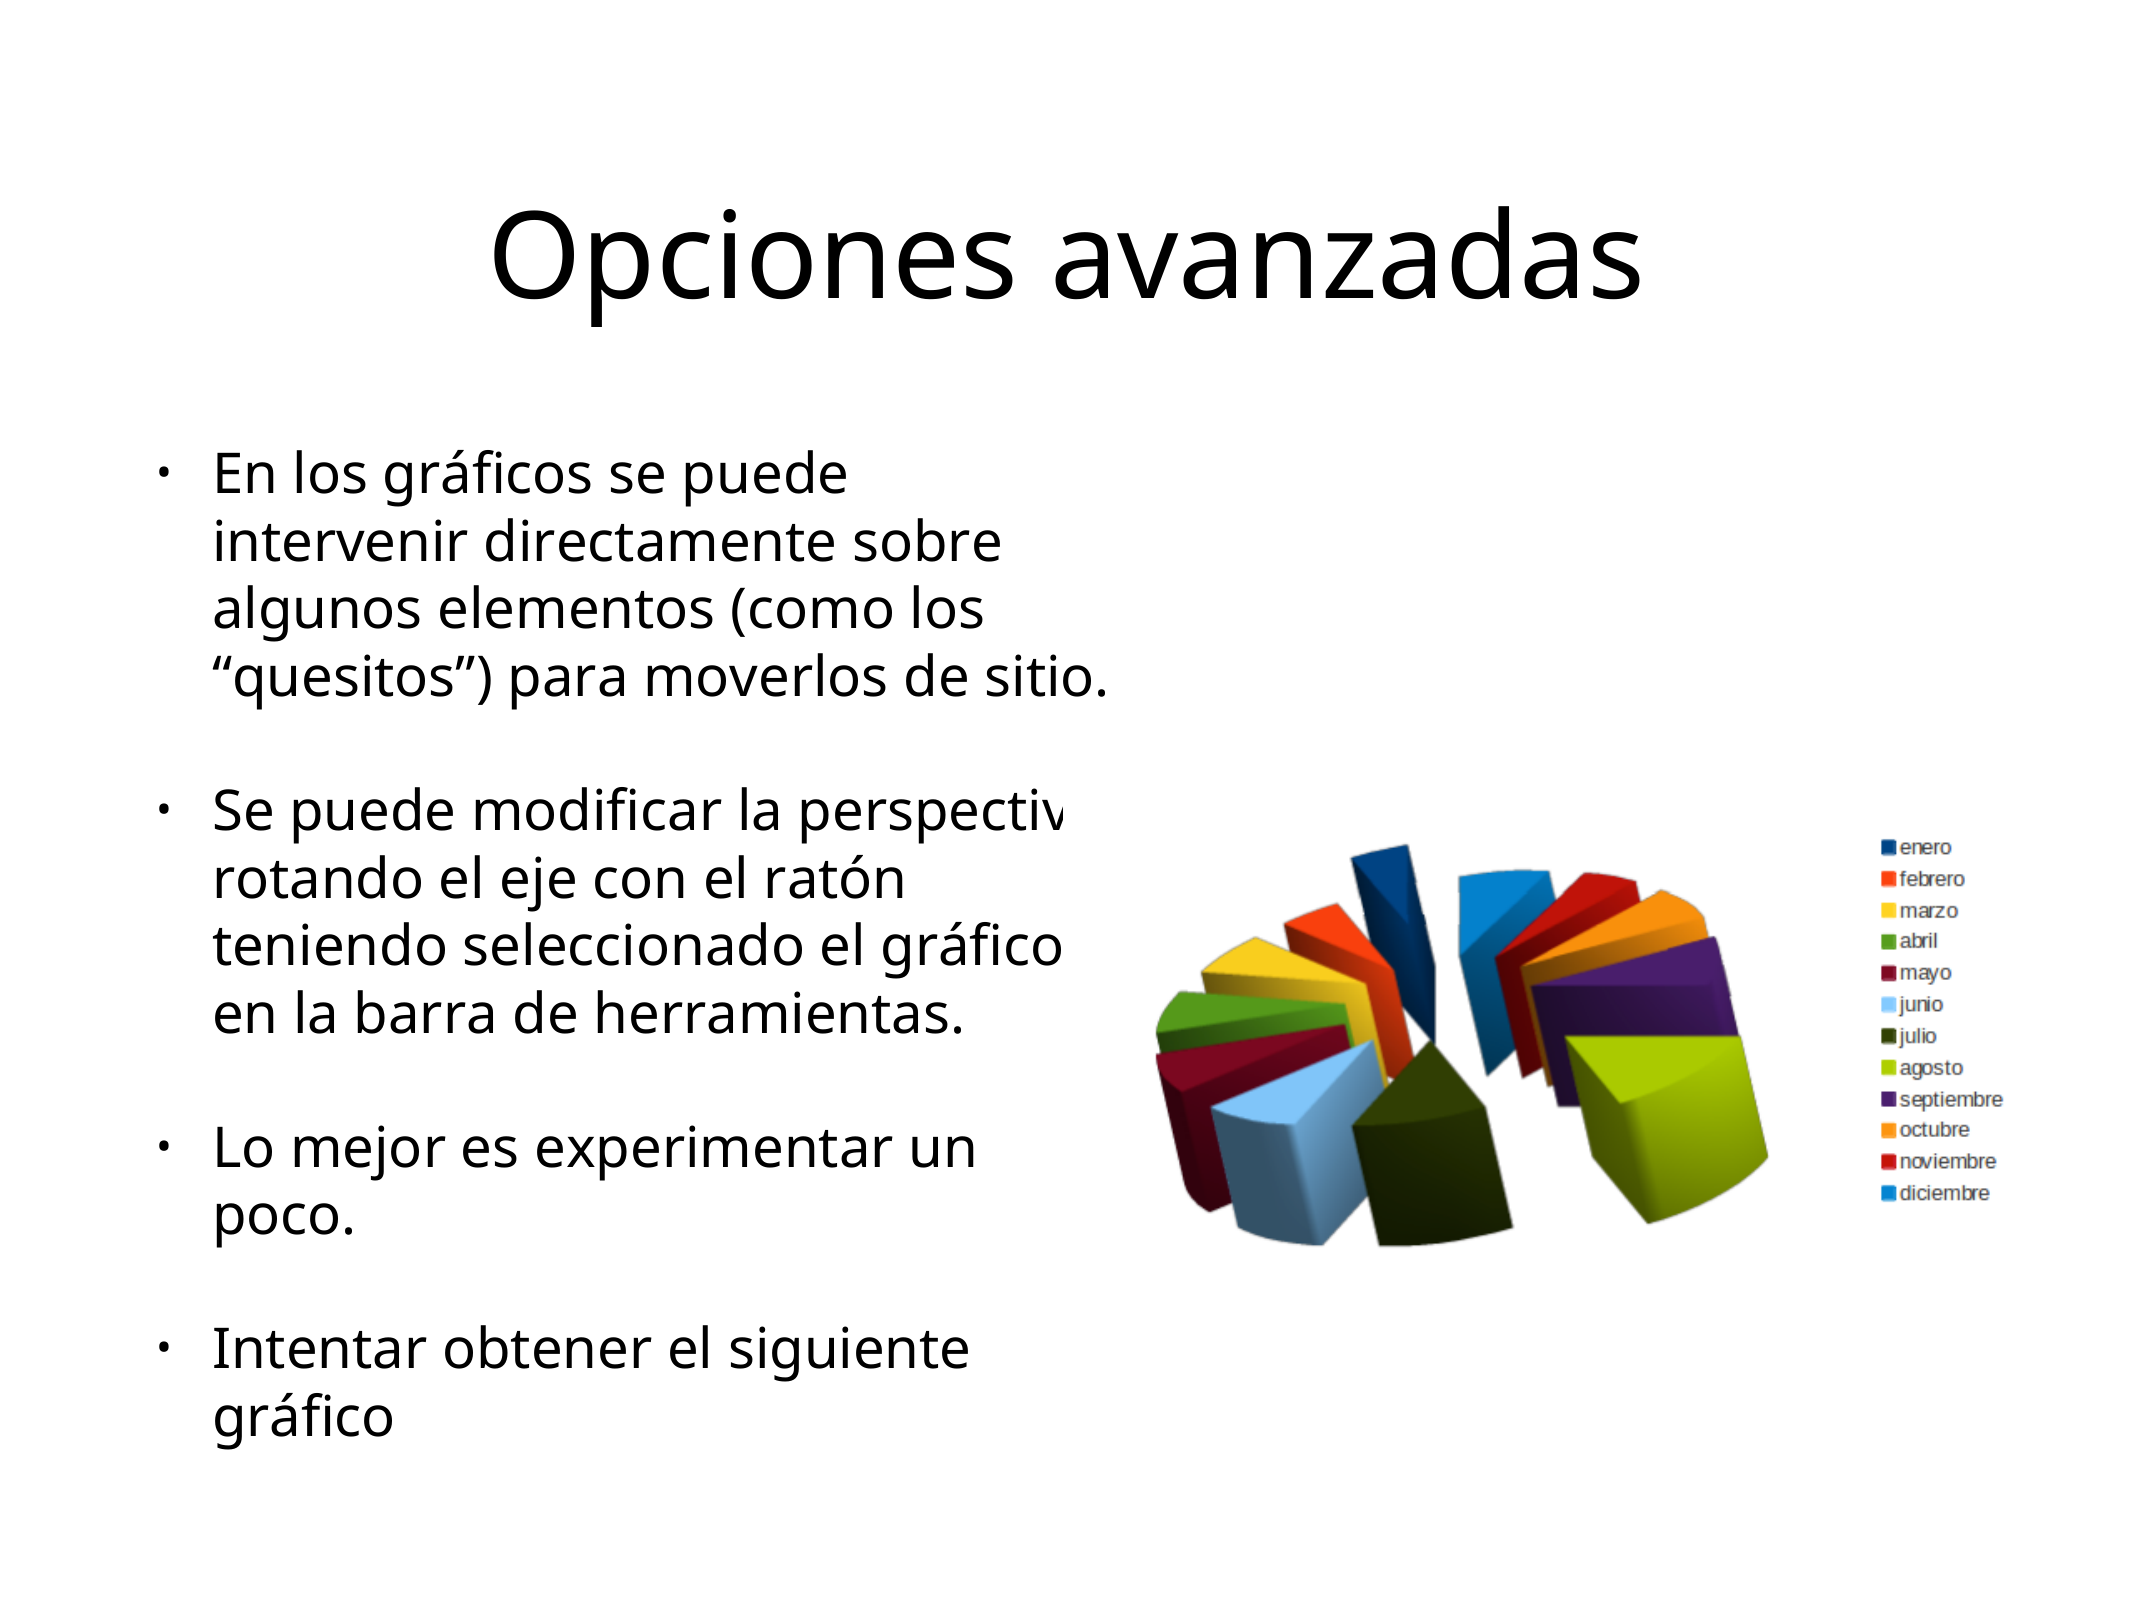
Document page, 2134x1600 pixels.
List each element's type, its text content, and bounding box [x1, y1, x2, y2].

title Opciones avanzadas [156, 72, 1978, 428]
list En los gráficos se puede intervenir directamente sobre algunos elementos (como los “quesitos”) para moverlos de sitio. Se puede modificar la perspectiva rotando el eje con el ratón teniendo seleccionado el gráfico en la barra de herramientas. Lo mejor es experimentar un poco. Intentar obtener el siguiente gráfico [156, 427, 1121, 1459]
picture [1063, 746, 2010, 1269]
